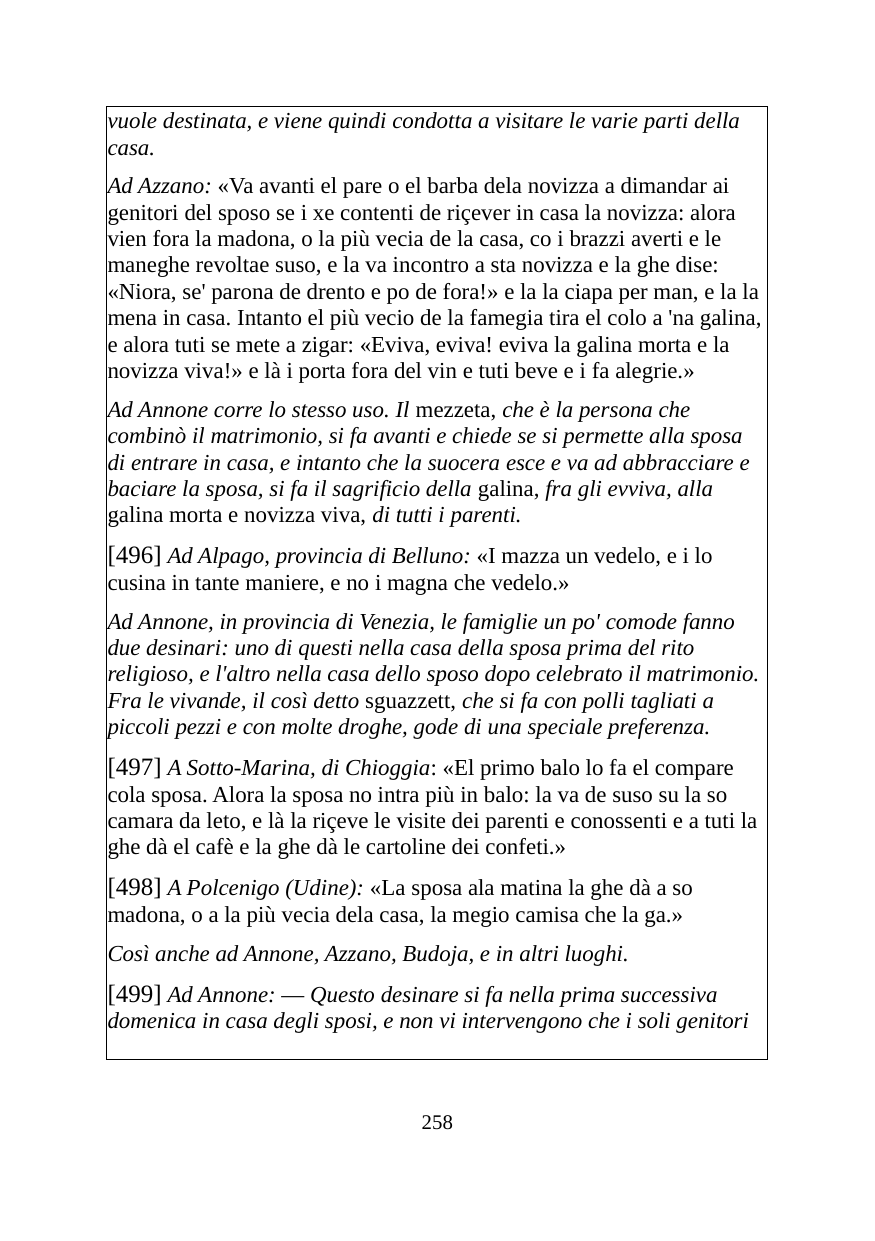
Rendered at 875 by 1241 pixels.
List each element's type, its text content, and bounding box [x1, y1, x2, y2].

text [497] A Sotto-Marina, di Chioggia: «El primo balo lo fa el compare cola sposa. Alora la sposa no intra più in balo: la va de suso su la so camara da leto, e là la riçeve le visite dei parenti e conossenti e a tuti la ghe dà el cafè e la ghe dà le cartoline dei confeti.» [107, 751, 767, 860]
text Ad Annone corre lo stesso uso. Il mezzeta, che è la persona che combinò il matrimonio, si fa avanti e chiede se si permette alla sposa di entrare in casa, e intanto che la suocera esce e va ad abbracciare e baciare la sposa, si fa il sagrificio della galina, fra gli evviva, alla galina morta e novizza viva, di tutti i parenti. [107, 395, 767, 528]
text Ad Annone, in provincia di Venezia, le famiglie un po' comode fanno due desinari: uno di questi nella casa della sposa prima del rito religioso, e l'altro nella casa dello sposo dopo celebrato il matrimonio. Fra le vivande, il così detto sguazzett, che si fa con polli tagliati a piccoli pezzi e con molte droghe, gode di una speciale preferenza. [107, 607, 767, 739]
text Così anche ad Annone, Azzano, Budoja, e in altri luoghi. [107, 939, 767, 966]
text [496] Ad Alpago, provincia di Belluno: «I mazza un vedelo, e i lo cusina in tante maniere, e no i magna che vedelo.» [107, 539, 767, 595]
text vuole destinata, e viene quindi condotta a visitare le varie parti della casa. [107, 107, 767, 160]
text [499] Ad Annone: — Questo desinare si fa nella prima successiva domenica in casa degli sposi, e non vi intervengono che i soli genitori [107, 978, 767, 1059]
text [498] A Polcenigo (Udine): «La sposa ala matina la ghe dà a so madona, o a la più vecia dela casa, la megio camisa che la ga.» [107, 871, 767, 927]
text Ad Azzano: «Va avanti el pare o el barba dela novizza a dimandar ai genitori del sposo se i xe contenti de riçever in casa la novizza: alora vien fora la madona, o la più vecia de la casa, co i brazzi averti e le maneghe revoltae suso, e la va incontro a sta novizza e la ghe dise: «Niora, se' parona de drento e po de fora!» e la la ciapa per man, e la la mena in casa. Intanto el più vecio de la famegia tira el colo a 'na galina, e alora tuti se mete a zigar: «Eviva, eviva! eviva la galina morta e la novizza viva!» e là i porta fora del vin e tuti beve e i fa alegrie.» [107, 171, 767, 383]
